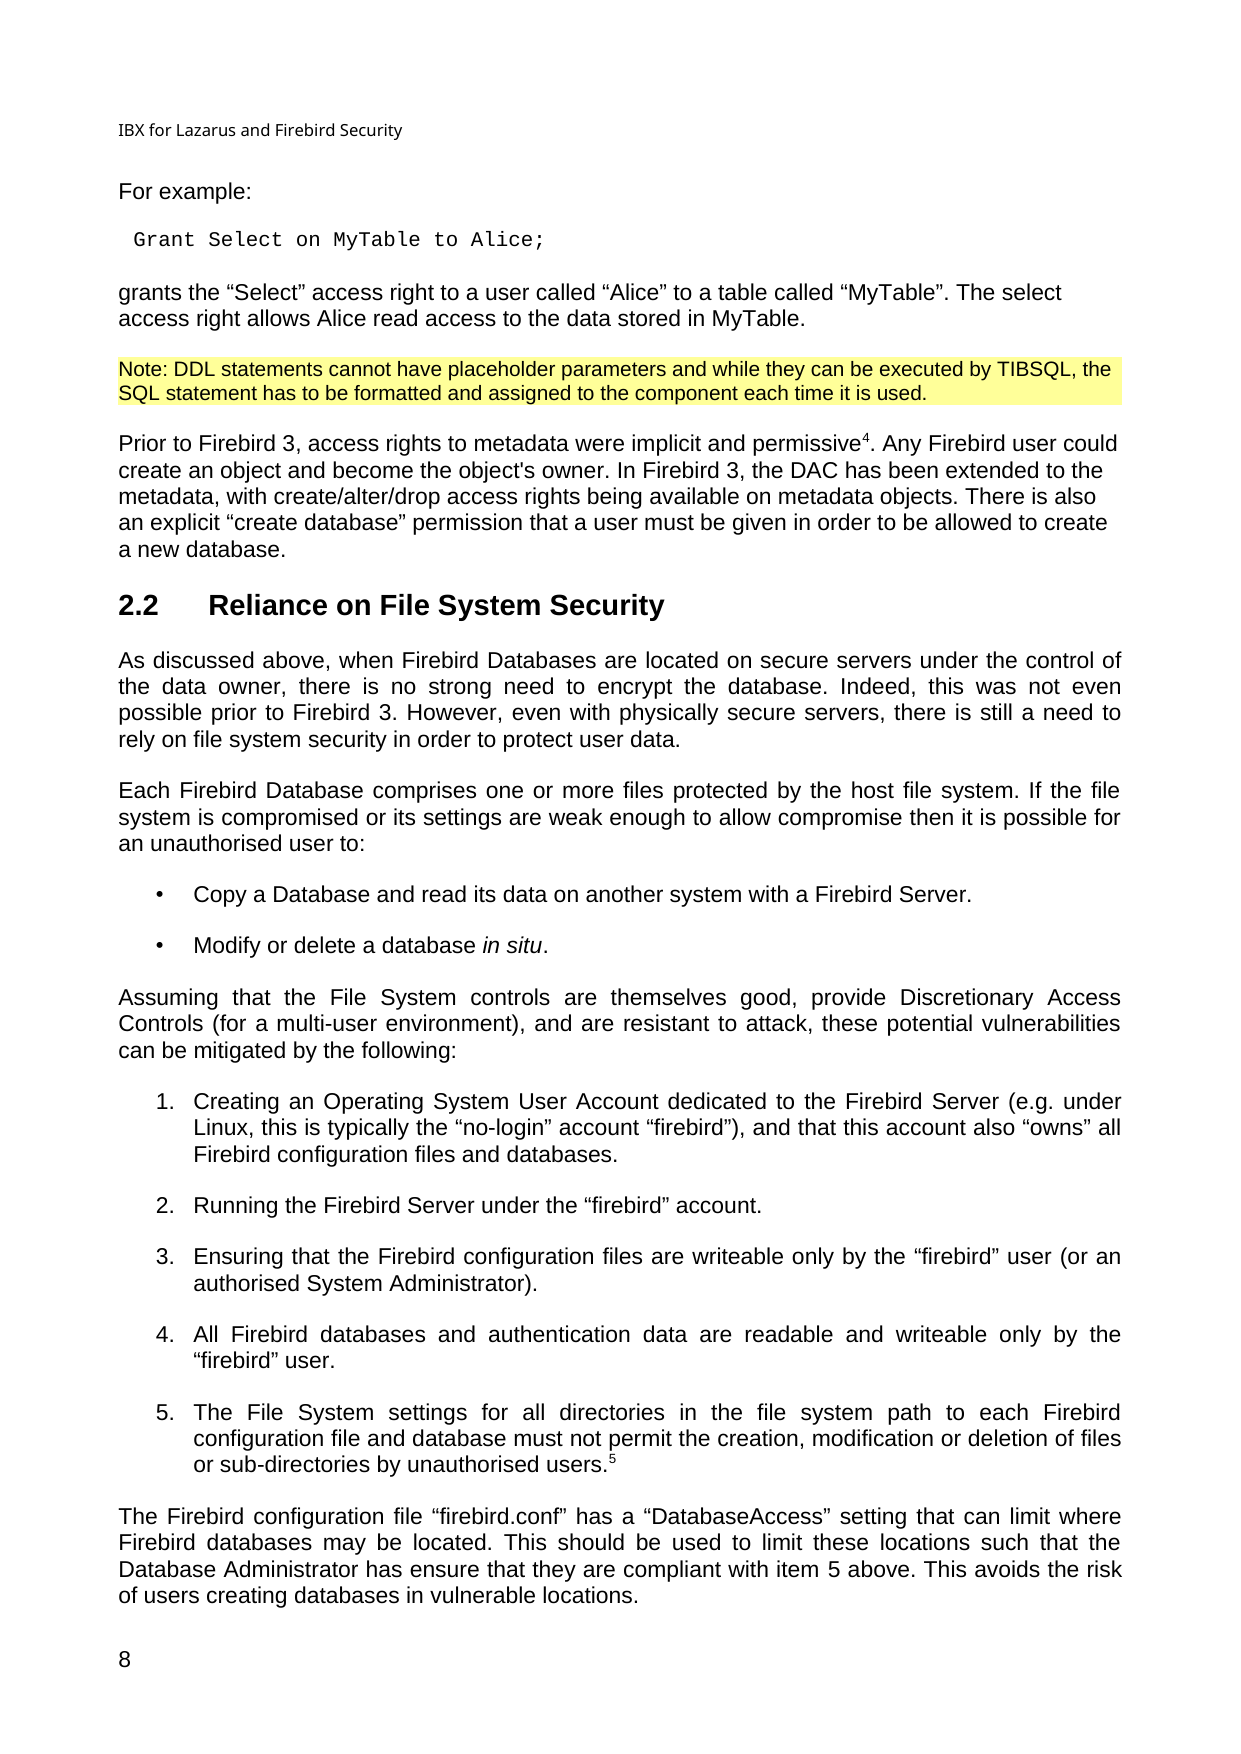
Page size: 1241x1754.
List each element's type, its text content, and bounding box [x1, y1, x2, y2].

subtitle Reliance on File System Security [118, 588, 1122, 621]
text grants the “Select” access right to a user called “Alice” to a table called “MyTable”. The select access right allows Alice read access to the data stored in MyTable. [118, 279, 1122, 331]
text Prior to Firebird 3, access rights to metadata were implicit and permissive. Any Firebird user could create an object and become the object's owner. In Firebird 3, the DAC has been extended to the metadata, with create/alter/drop access rights being available on metadata objects. There is also an explicit “create database” permission that a user must be given in order to be allowed to create a new database. [118, 430, 1122, 562]
list Ensuring that the Firebird configuration files are writeable only by the “firebird” user (or an authorised System Administrator). [156, 1243, 1122, 1296]
text For example: [118, 178, 1122, 204]
text Grant Select on MyTable to Alice; [133, 229, 1122, 253]
list Modify or delete a database in situ. [156, 932, 1122, 959]
text Note: DDL statements cannot have placeholder parameters and while they can be executed by TIBSQL, the SQL statement has to be formatted and assigned to the component each time it is used. [118, 357, 1122, 405]
list Creating an Operating System User Account dedicated to the Firebird Server (e.g. under Linux, this is typically the “no-login” account “firebird”), and that this account also “owns” all Firebird configuration files and databases. [156, 1088, 1122, 1167]
list All Firebird databases and authentication data are readable and writeable only by the “firebird” user. [156, 1321, 1122, 1374]
list The File System settings for all directories in the file system path to each Firebird configuration file and database must not permit the creation, modification or deletion of files or sub-directories by unauthorised users. [156, 1399, 1122, 1478]
list Copy a Database and read its data on another system with a Firebird Server. [156, 881, 1122, 907]
list Running the Firebird Server under the “firebird” account. [156, 1192, 1122, 1218]
text As discussed above, when Firebird Databases are located on secure servers under the control of the data owner, there is no strong need to encrypt the database. Indeed, this was not even possible prior to Firebird 3. However, even with physically secure servers, there is still a need to rely on file system security in order to protect user data. [118, 647, 1122, 752]
text Each Firebird Database comprises one or more files protected by the host file system. If the file system is compromised or its settings are weak enough to allow compromise then it is possible for an unauthorised user to: [118, 777, 1122, 856]
text Assuming that the File System controls are themselves good, provide Discretionary Access Controls (for a multi-user environment), and are resistant to attack, these potential vulnerabilities can be mitigated by the following: [118, 984, 1122, 1063]
text The Firebird configuration file “firebird.conf” has a “DatabaseAccess” setting that can limit where Firebird databases may be located. This should be used to limit these locations such that the Database Administrator has ensure that they are compliant with item 5 above. This avoids the risk of users creating databases in vulnerable locations. [118, 1503, 1122, 1608]
